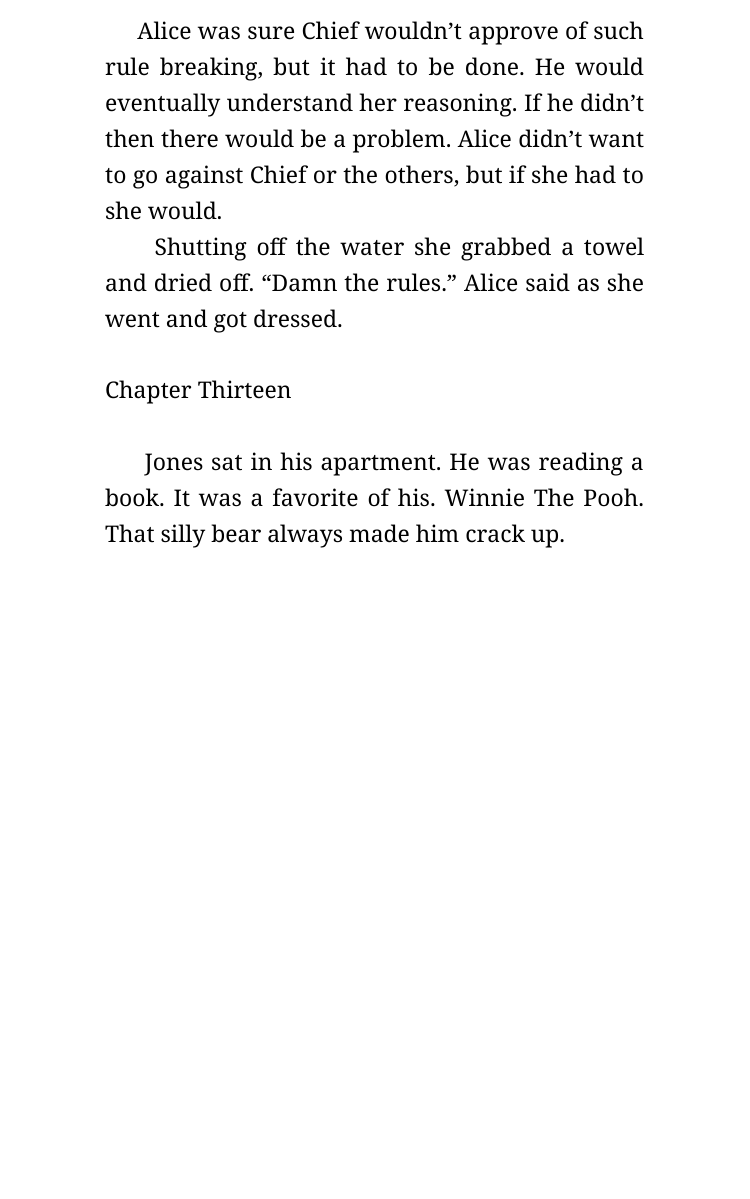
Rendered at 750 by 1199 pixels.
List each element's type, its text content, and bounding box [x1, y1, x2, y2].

text Jones sat in his apartment. He was reading a book. It was a favorite of his. Winnie The Pooh. That silly bear always made him crack up. [105, 446, 645, 549]
text Shutting off the water she grabbed a towel and dried off. “Damn the rules.” Alice said as she went and got dressed. [105, 231, 645, 334]
text Chapter Thirteen [105, 374, 645, 406]
text Alice was sure Chief wouldn’t approve of such rule breaking, but it had to be done. He would eventually understand her reasoning. If he didn’t then there would be a problem. Alice didn’t want to go against Chief or the others, but if she had to she would. [105, 15, 645, 226]
